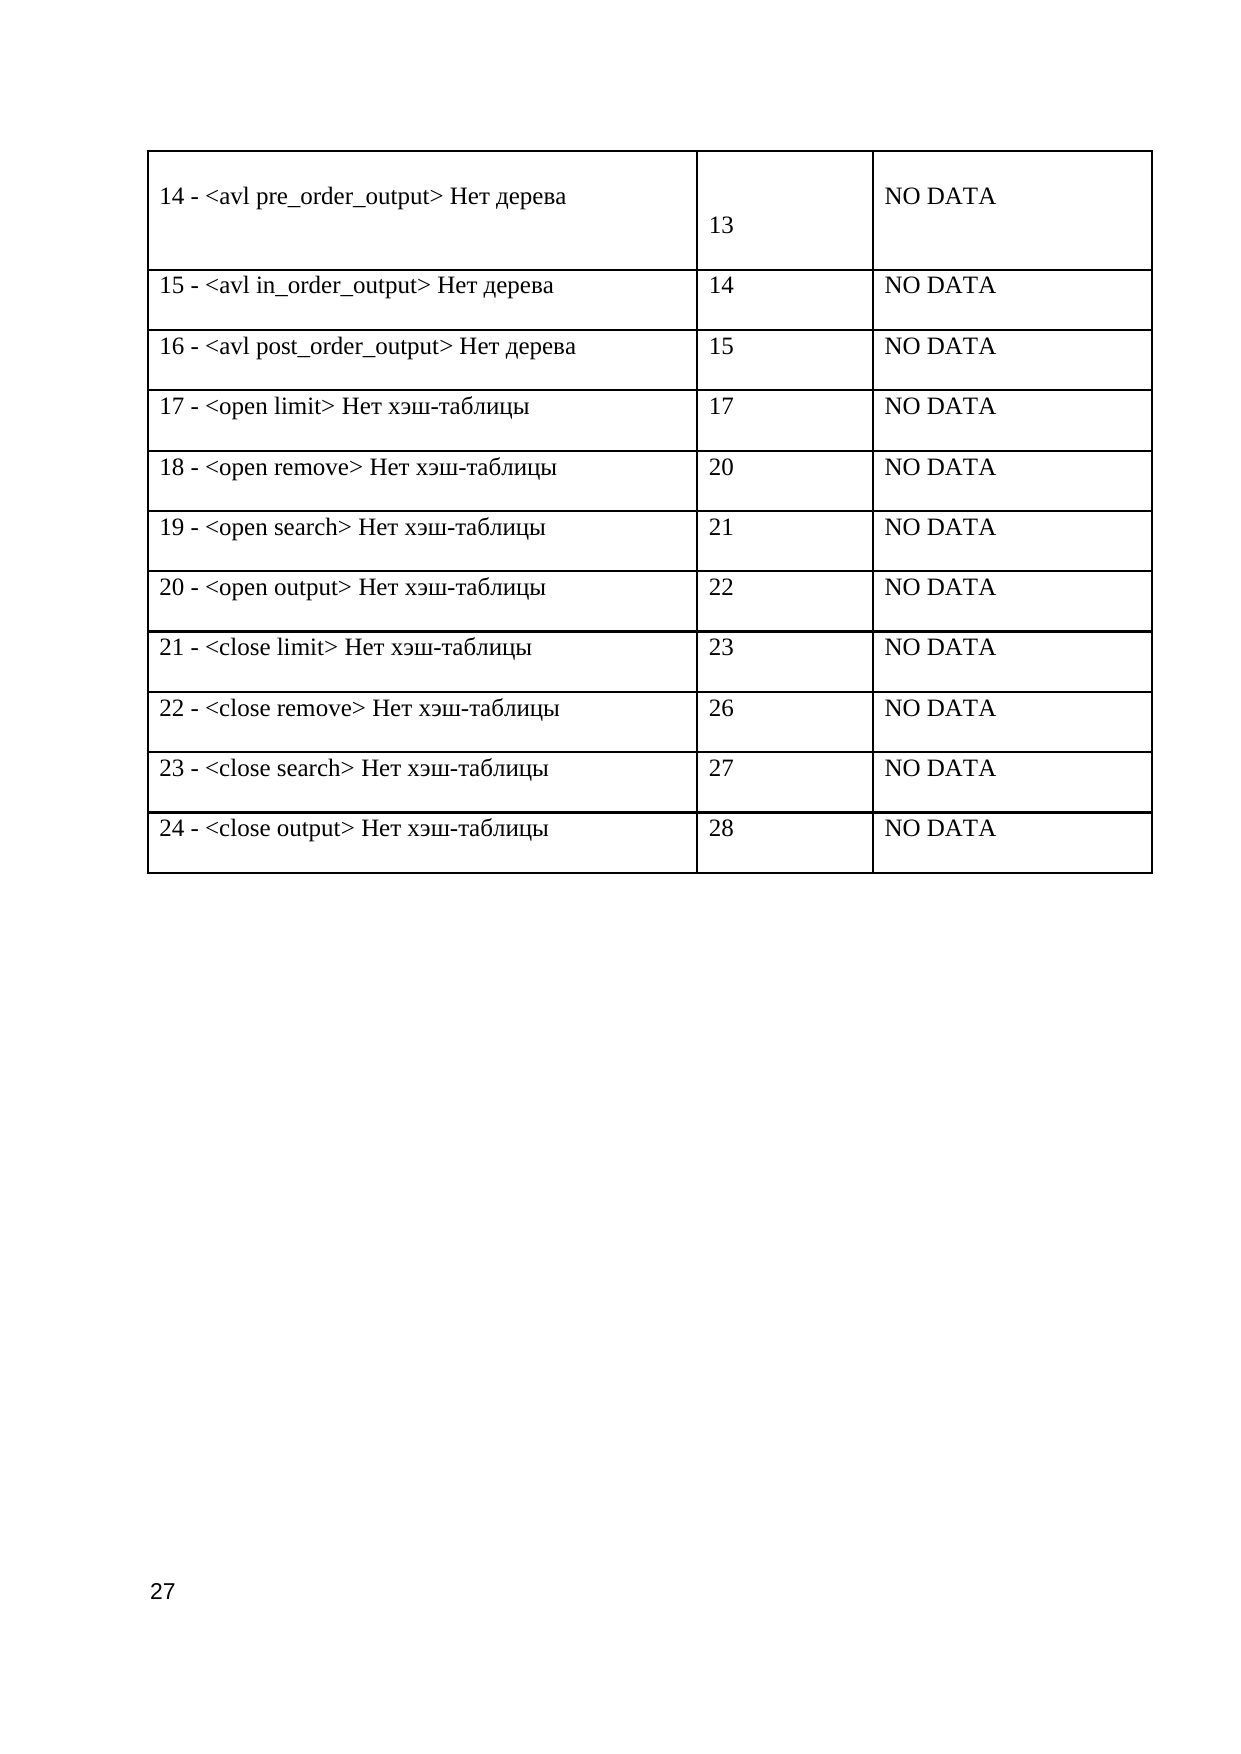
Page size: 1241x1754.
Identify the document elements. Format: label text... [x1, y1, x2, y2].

table_cell 14 [698, 271, 872, 329]
table_cell NO DATA [874, 753, 1151, 811]
table_cell 22 - <close remove> Нет хэш-таблицы [149, 693, 696, 751]
table_cell 18 - <open remove> Нет хэш-таблицы [149, 452, 696, 510]
table_cell 23 - <close search> Нет хэш-таблицы [149, 753, 696, 811]
table_cell 13 [698, 152, 872, 268]
table_cell 22 [698, 572, 872, 630]
table_cell NO DATA [874, 331, 1151, 389]
table_cell 24 - <close output> Нет хэш-таблицы [149, 814, 696, 872]
table_cell NO DATA [874, 391, 1151, 449]
table_cell 23 [698, 633, 872, 691]
table_cell 20 - <open output> Нет хэш-таблицы [149, 572, 696, 630]
table_cell 26 [698, 693, 872, 751]
table_cell 15 - <avl in_order_output> Нет дерева [149, 271, 696, 329]
table_cell 17 [698, 391, 872, 449]
table_cell NO DATA [874, 512, 1151, 570]
table_cell 14 - <avl pre_order_output> Нет дерева [149, 152, 696, 268]
table_cell 27 [698, 753, 872, 811]
table_cell 21 - <close limit> Нет хэш-таблицы [149, 633, 696, 691]
table_cell NO DATA [874, 814, 1151, 872]
table_cell 17 - <open limit> Нет хэш-таблицы [149, 391, 696, 449]
table_cell 16 - <avl post_order_output> Нет дерева [149, 331, 696, 389]
table_cell 21 [698, 512, 872, 570]
table_cell NO DATA [874, 271, 1151, 329]
table_cell NO DATA [874, 152, 1151, 268]
table_cell NO DATA [874, 693, 1151, 751]
table_cell NO DATA [874, 633, 1151, 691]
table_cell NO DATA [874, 452, 1151, 510]
table_cell NO DATA [874, 572, 1151, 630]
table_cell 19 - <open search> Нет хэш-таблицы [149, 512, 696, 570]
table_cell 15 [698, 331, 872, 389]
table_cell 28 [698, 814, 872, 872]
table_cell 20 [698, 452, 872, 510]
